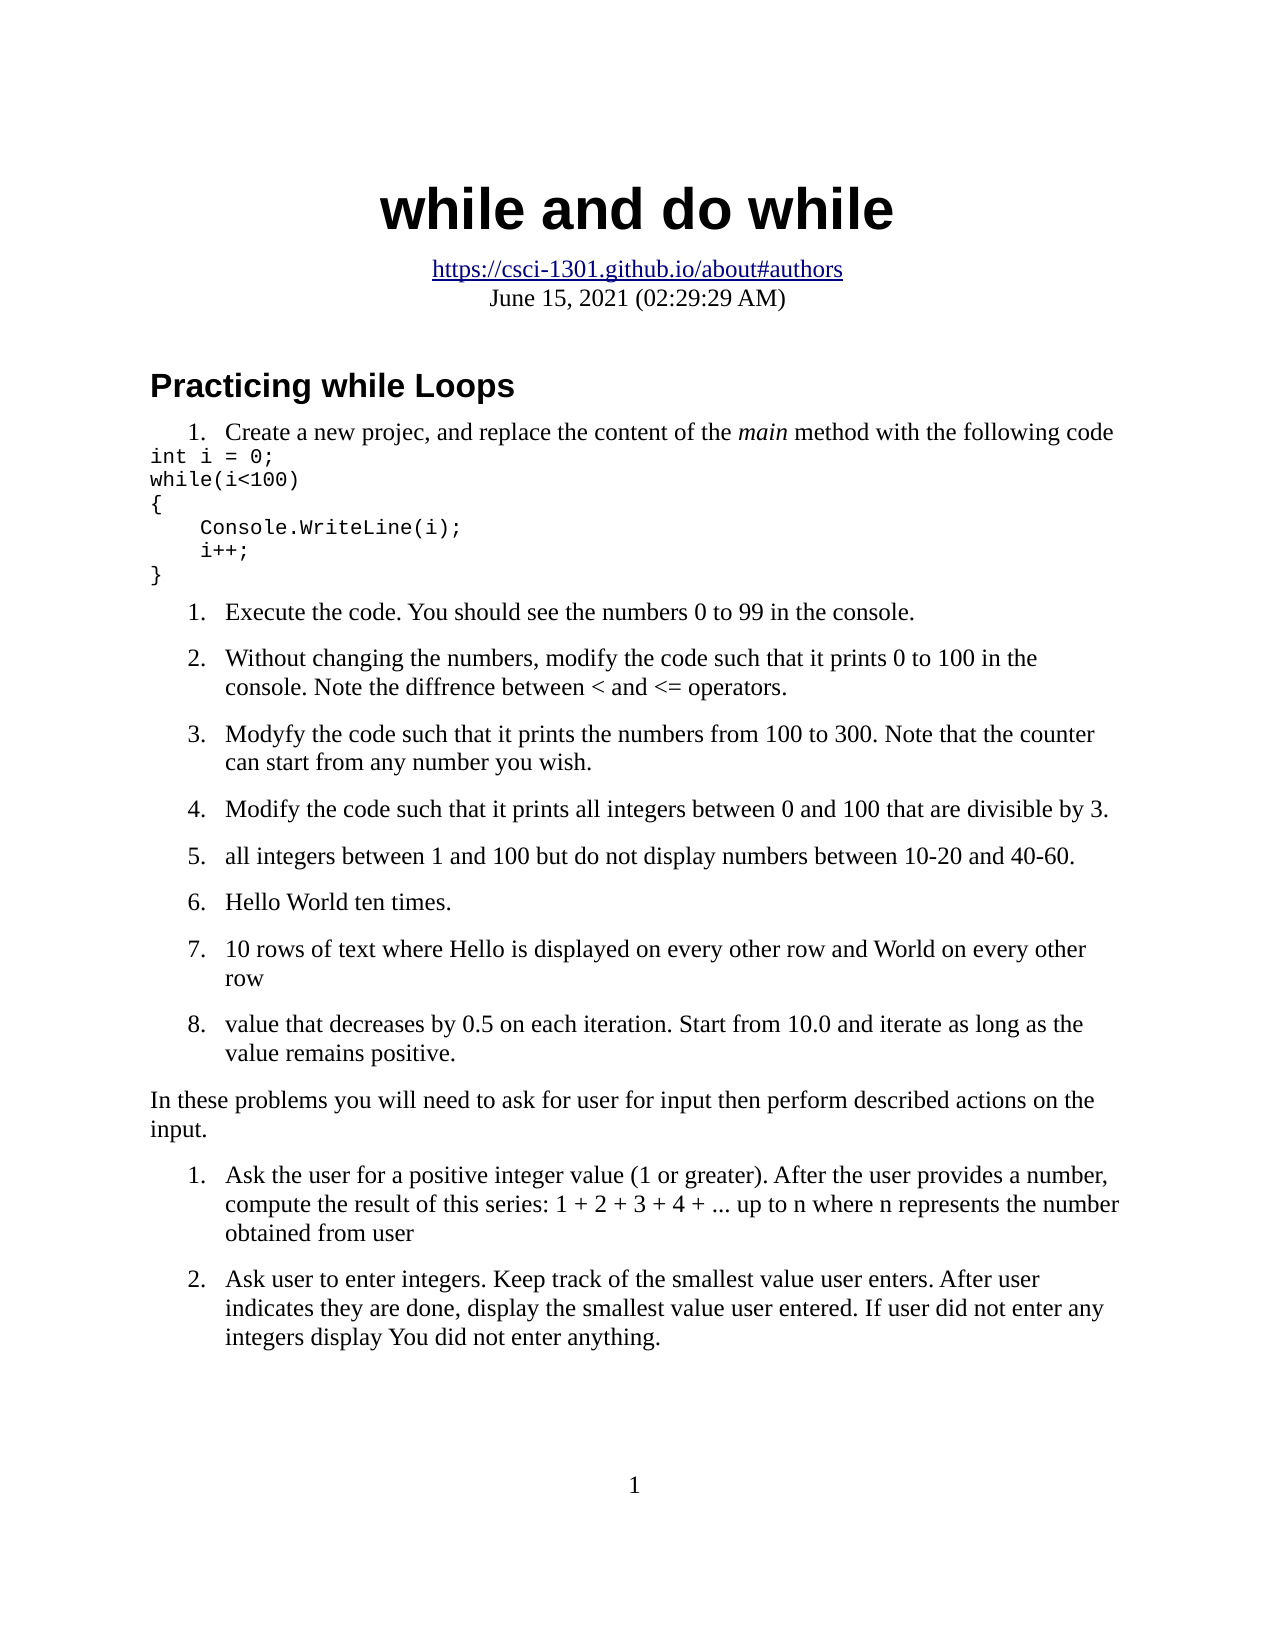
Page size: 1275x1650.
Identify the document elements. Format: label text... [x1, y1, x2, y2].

list Modify the code such that it prints all integers between 0 and 100 that are divisible by 3. [187, 794, 1125, 823]
text In these problems you will need to ask for user for input then perform described actions on the input. [150, 1085, 1125, 1142]
subtitle Practicing while Loops [150, 366, 1125, 404]
text while(i<100) [150, 469, 1125, 493]
text { [150, 493, 1125, 517]
list Execute the code. You should see the numbers 0 to 99 in the console. [187, 597, 1125, 625]
list 10 rows of text where Hello is displayed on every other row and World on every other row [187, 934, 1125, 992]
list value that decreases by 0.5 on each iteration. Start from 10.0 and iterate as long as the value remains positive. [187, 1009, 1125, 1067]
text June 15, 2021 (02:29:29 AM) [150, 283, 1125, 312]
text Console.WriteLine(i); [150, 517, 1125, 540]
text } [150, 564, 1125, 588]
list all integers between 1 and 100 but do not display numbers between 10-20 and 40-60. [187, 841, 1125, 869]
list Hello World ten times. [187, 887, 1125, 916]
list Without changing the numbers, modify the code such that it prints 0 to 100 in the console. Note the diffrence between < and <= operators. [187, 643, 1125, 701]
text int i = 0; [150, 446, 1125, 469]
list Create a new projec, and replace the content of the main method with the following code [187, 417, 1125, 446]
text https://csci-1301.github.io/about#authors [150, 254, 1125, 283]
list Ask the user for a positive integer value (1 or greater). After the user provides a number, compute the result of this series: 1 + 2 + 3 + 4 + ... up to n where n represents the number obtained from user [187, 1160, 1125, 1247]
list Modyfy the code such that it prints the numbers from 100 to 300. Note that the counter can start from any number you wish. [187, 719, 1125, 776]
text i++; [150, 540, 1125, 564]
title while and do while [150, 175, 1125, 242]
list Ask user to enter integers. Keep track of the smallest value user enters. After user indicates they are done, display the smallest value user entered. If user did not enter any integers display You did not enter anything. [187, 1264, 1125, 1351]
